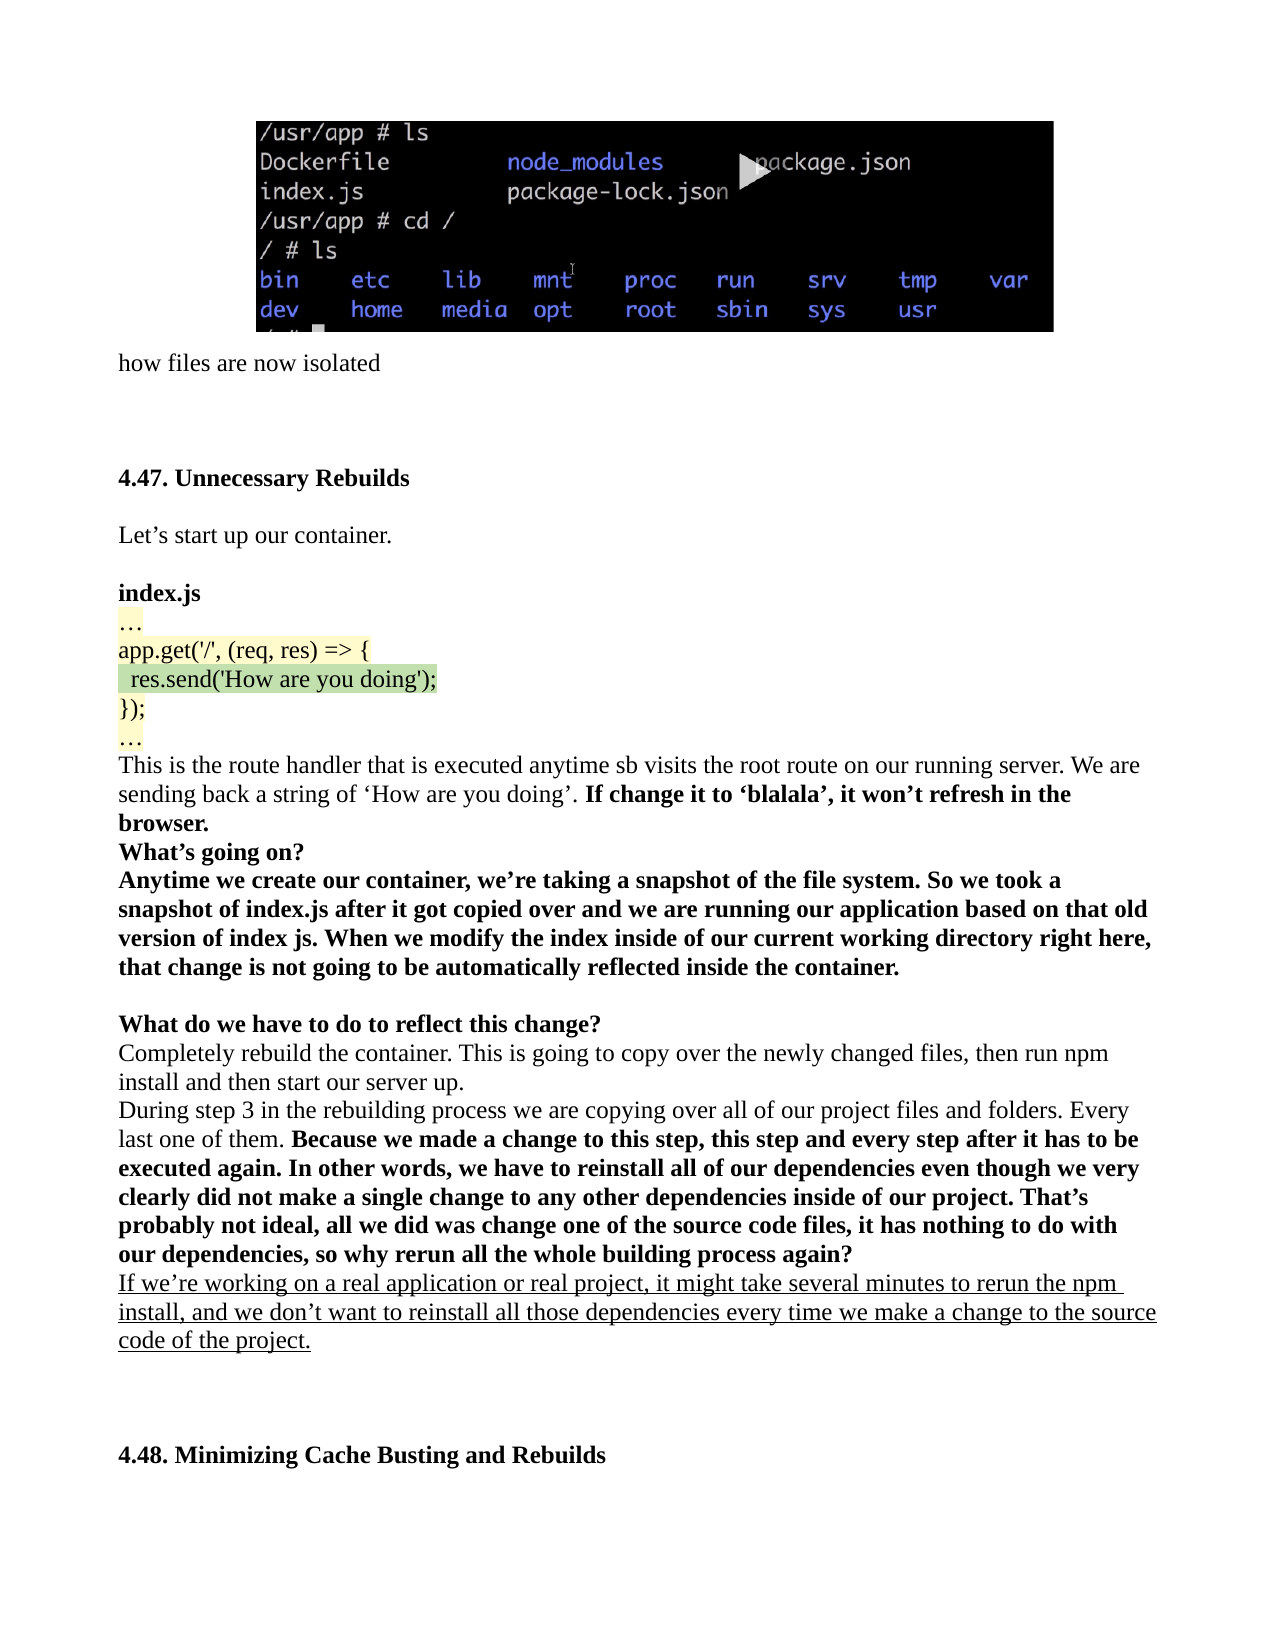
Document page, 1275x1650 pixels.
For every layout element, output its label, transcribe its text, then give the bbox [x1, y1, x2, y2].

text Completely rebuild the container. This is going to copy over the newly changed files, then run npm install and then start our server up. [118, 1038, 1157, 1096]
text index.js [118, 578, 1157, 607]
text 4.47. Unnecessary Rebuilds [118, 463, 1157, 492]
text During step 3 in the rebuilding process we are copying over all of our project files and folders. Every last one of them. Because we made a change to this step, this step and every step after it has to be executed again. In other words, we have to reinstall all of our dependencies even though we very clearly did not make a single change to any other dependencies inside of our project. That’s probably not ideal, all we did was change one of the source code files, it has nothing to do with our dependencies, so why rerun all the whole building process again? [118, 1096, 1157, 1268]
text }); [118, 693, 1157, 722]
text code of the project. [118, 1323, 1157, 1354]
text Let’s start up our container. [118, 521, 1157, 549]
text how files are now isolated [118, 348, 1157, 377]
text res.send('How are you doing'); [118, 664, 1157, 693]
text 4.48. Minimizing Cache Busting and Rebuilds [118, 1441, 1157, 1469]
text What’s going on? [118, 837, 1157, 866]
picture [256, 121, 1054, 332]
text … [118, 607, 1157, 636]
text app.get('/', (req, res) => { [118, 636, 1157, 664]
text If we’re working on a real application or real project, it might take several minutes to rerun the npm install, and we don’t want to reinstall all those dependencies every time we make a change to the source [118, 1268, 1157, 1322]
text This is the route handler that is executed anytime sb visits the root route on our running server. We are sending back a string of ‘How are you doing’. If change it to ‘blalala’, it won’t refresh in the browser. [118, 751, 1157, 837]
text … [118, 722, 1157, 751]
text Anytime we create our container, we’re taking a snapshot of the file system. So we took a snapshot of index.js after it got copied over and we are running our application based on that old version of index js. When we modify the index inside of our current working directory right here, that change is not going to be automatically reflected inside the container. [118, 866, 1157, 981]
text What do we have to do to reflect this change? [118, 1009, 1157, 1038]
